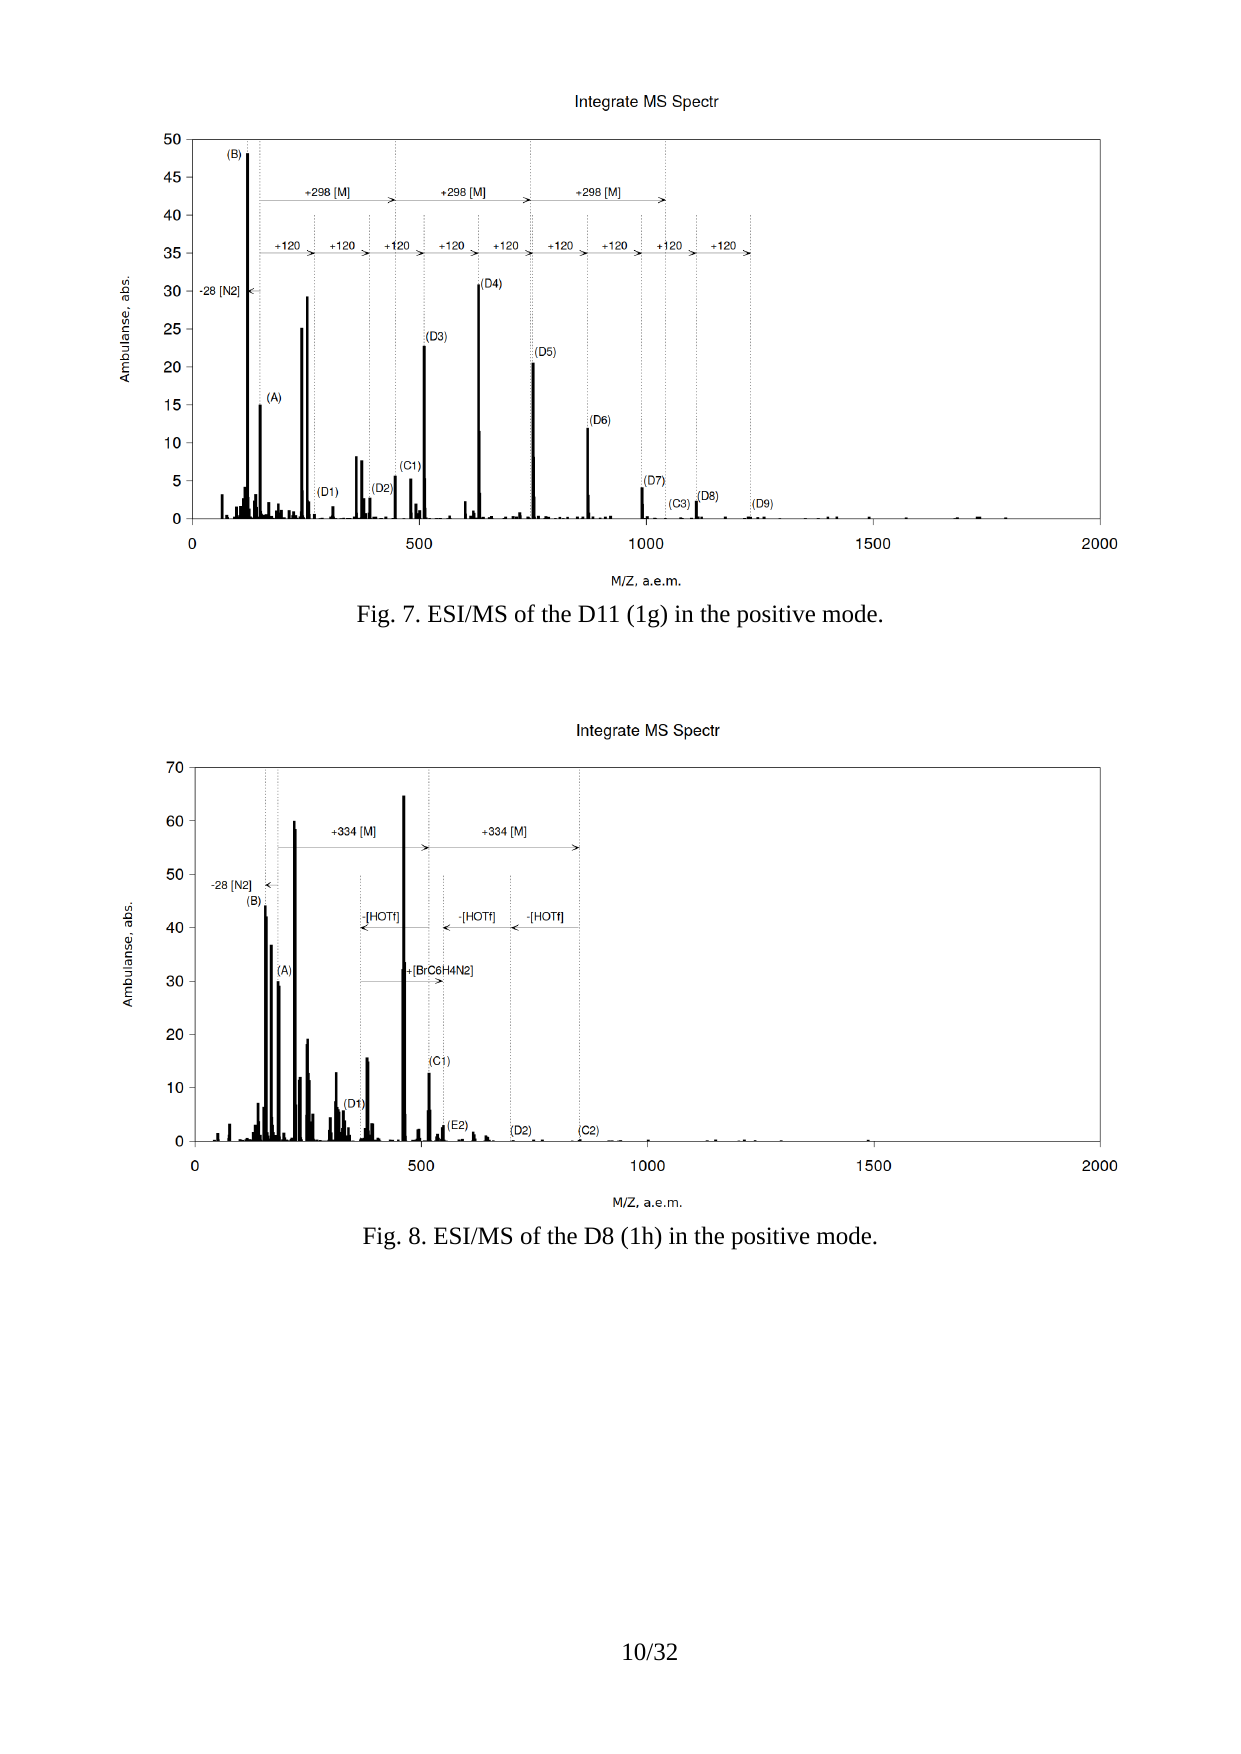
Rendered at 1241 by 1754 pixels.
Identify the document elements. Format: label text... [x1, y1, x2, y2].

picture [118, 88, 1123, 591]
picture [118, 711, 1123, 1213]
text Fig. 8. ESI/MS of the D8 (1h) in the positive mode. [118, 1221, 1122, 1250]
text Fig. 7. ESI/MS of the D11 (1g) in the positive mode. [118, 599, 1122, 628]
